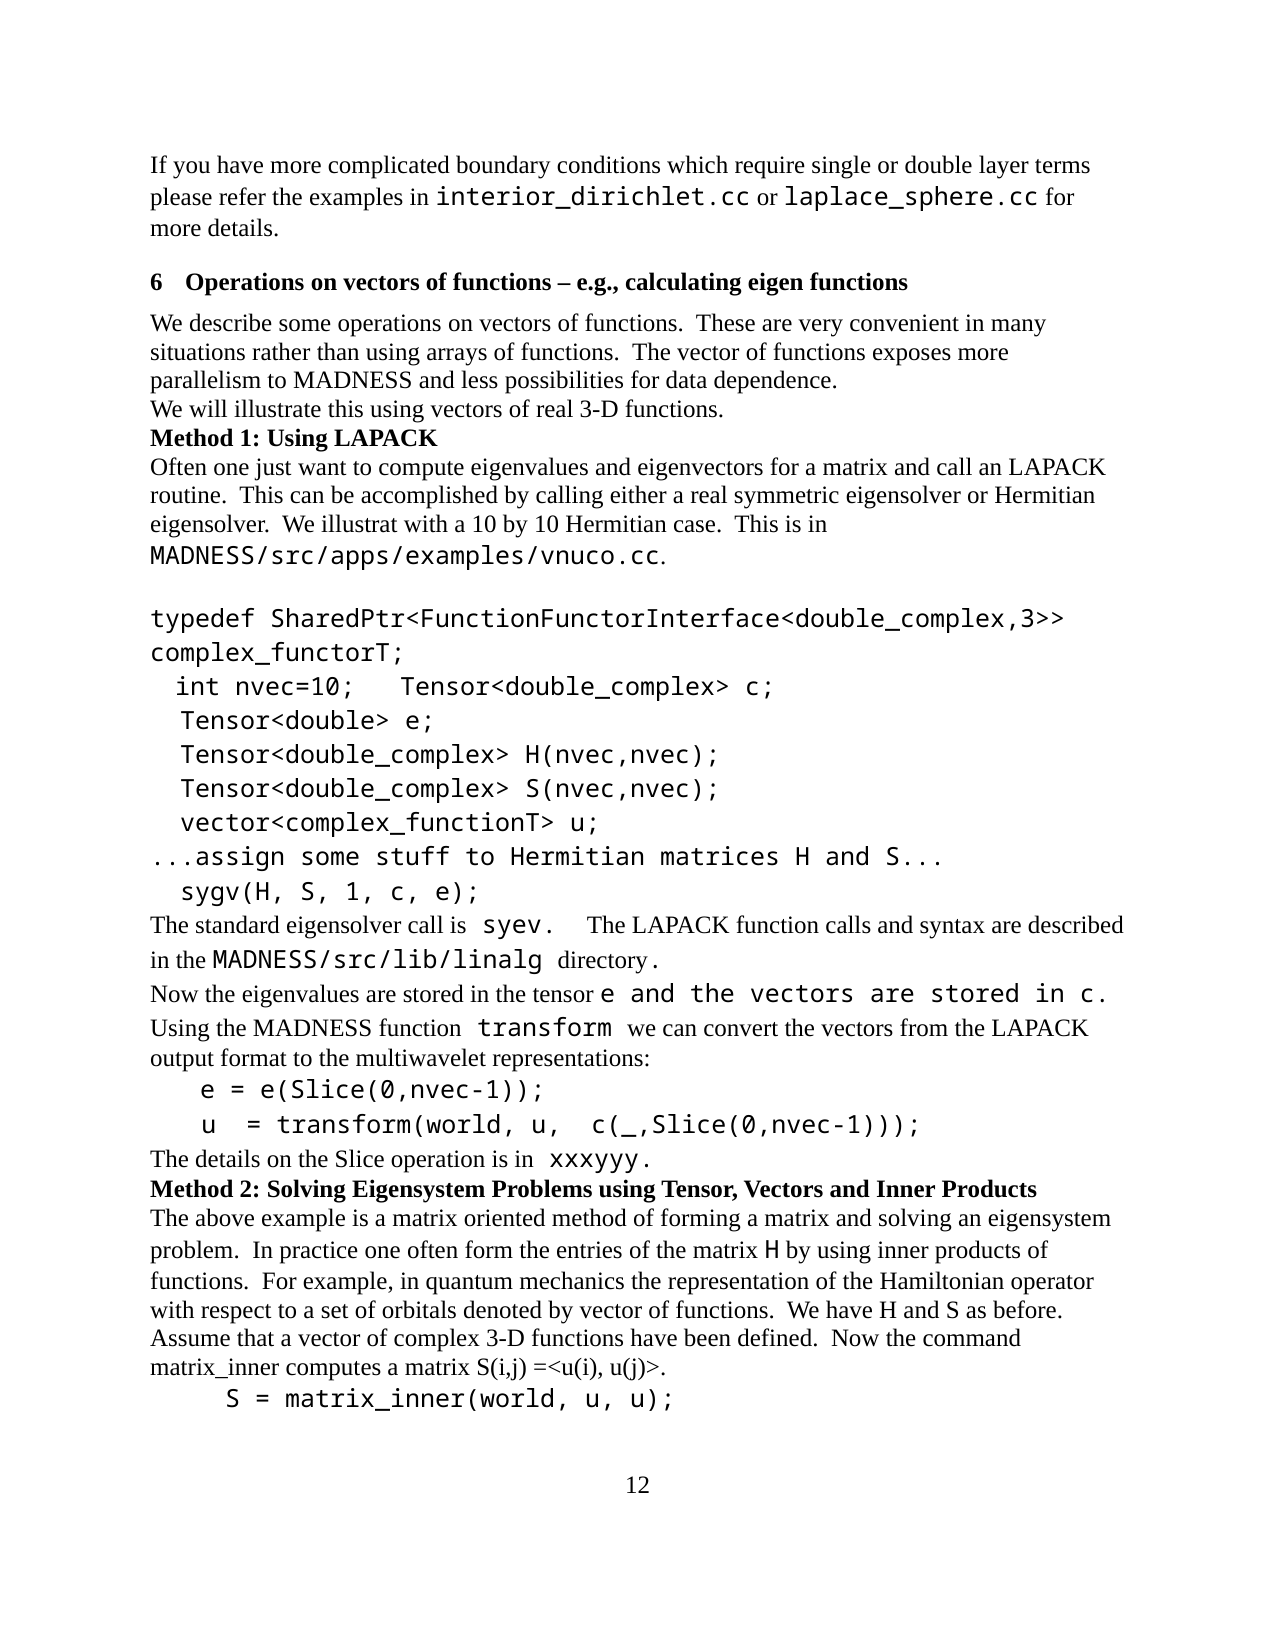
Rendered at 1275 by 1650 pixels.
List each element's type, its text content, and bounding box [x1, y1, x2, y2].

text Now the eigenvalues are stored in the tensor e and the vectors are stored in c. [150, 975, 1125, 1009]
text If you have more complicated boundary conditions which require single or double layer terms please refer the examples in interior_dirichlet.cc or laplace_sphere.cc for more details. [150, 150, 1125, 242]
text The standard eigensolver call is syev. The LAPACK function calls and syntax are described in the MADNESS/src/lib/linalg directory. [150, 907, 1125, 975]
text Tensor<double_complex> H(nvec,nvec); [150, 737, 1125, 771]
text matrix_inner computes a matrix S(i,j) =<u(i), u(j)>. [150, 1352, 1125, 1381]
text Often one just want to compute eigenvalues and eigenvectors for a matrix and call an LAPACK routine. This can be accomplished by calling either a real symmetric eigensolver or Hermitian eigensolver. We illustrat with a 10 by 10 Hermitian case. This is in MADNESS/src/apps/examples/vnuco.cc. [150, 452, 1125, 572]
text S = matrix_inner(world, u, u); [150, 1381, 1125, 1415]
subtitle Operations on vectors of functions – e.g., calculating eigen functions [150, 267, 1125, 295]
text Using the MADNESS function transform we can convert the vectors from the LAPACK output format to the multiwavelet representations: [150, 1009, 1125, 1072]
text typedef SharedPtr<FunctionFunctorInterface<double_complex,3>> complex_functorT; [150, 601, 1125, 669]
text We will illustrate this using vectors of real 3-D functions. [150, 394, 1125, 423]
text ...assign some stuff to Hermitian matrices H and S... [150, 839, 1125, 873]
text e = e(Slice(0,nvec-1)); [150, 1072, 1125, 1106]
text u = transform(world, u, c(_,Slice(0,nvec-1))); [150, 1106, 1125, 1140]
text The details on the Slice operation is in xxxyyy. [150, 1140, 1125, 1174]
text Tensor<double> e; [150, 703, 1125, 737]
text int nvec=10; Tensor<double_complex> c; [150, 669, 1125, 703]
text Assume that a vector of complex 3-D functions have been defined. Now the command [150, 1323, 1125, 1352]
text Method 2: Solving Eigensystem Problems using Tensor, Vectors and Inner Products [150, 1174, 1125, 1203]
text We describe some operations on vectors of functions. These are very convenient in many situations rather than using arrays of functions. The vector of functions exposes more parallelism to MADNESS and less possibilities for data dependence. [150, 308, 1125, 394]
text Tensor<double_complex> S(nvec,nvec); [150, 771, 1125, 805]
text Method 1: Using LAPACK [150, 423, 1125, 452]
text vector<complex_functionT> u; [150, 805, 1125, 839]
text The above example is a matrix oriented method of forming a matrix and solving an eigensystem problem. In practice one often form the entries of the matrix H by using inner products of functions. For example, in quantum mechanics the representation of the Hamiltonian operator with respect to a set of orbitals denoted by vector of functions. We have H and S as before. [150, 1203, 1125, 1323]
text sygv(H, S, 1, c, e); [150, 873, 1125, 907]
